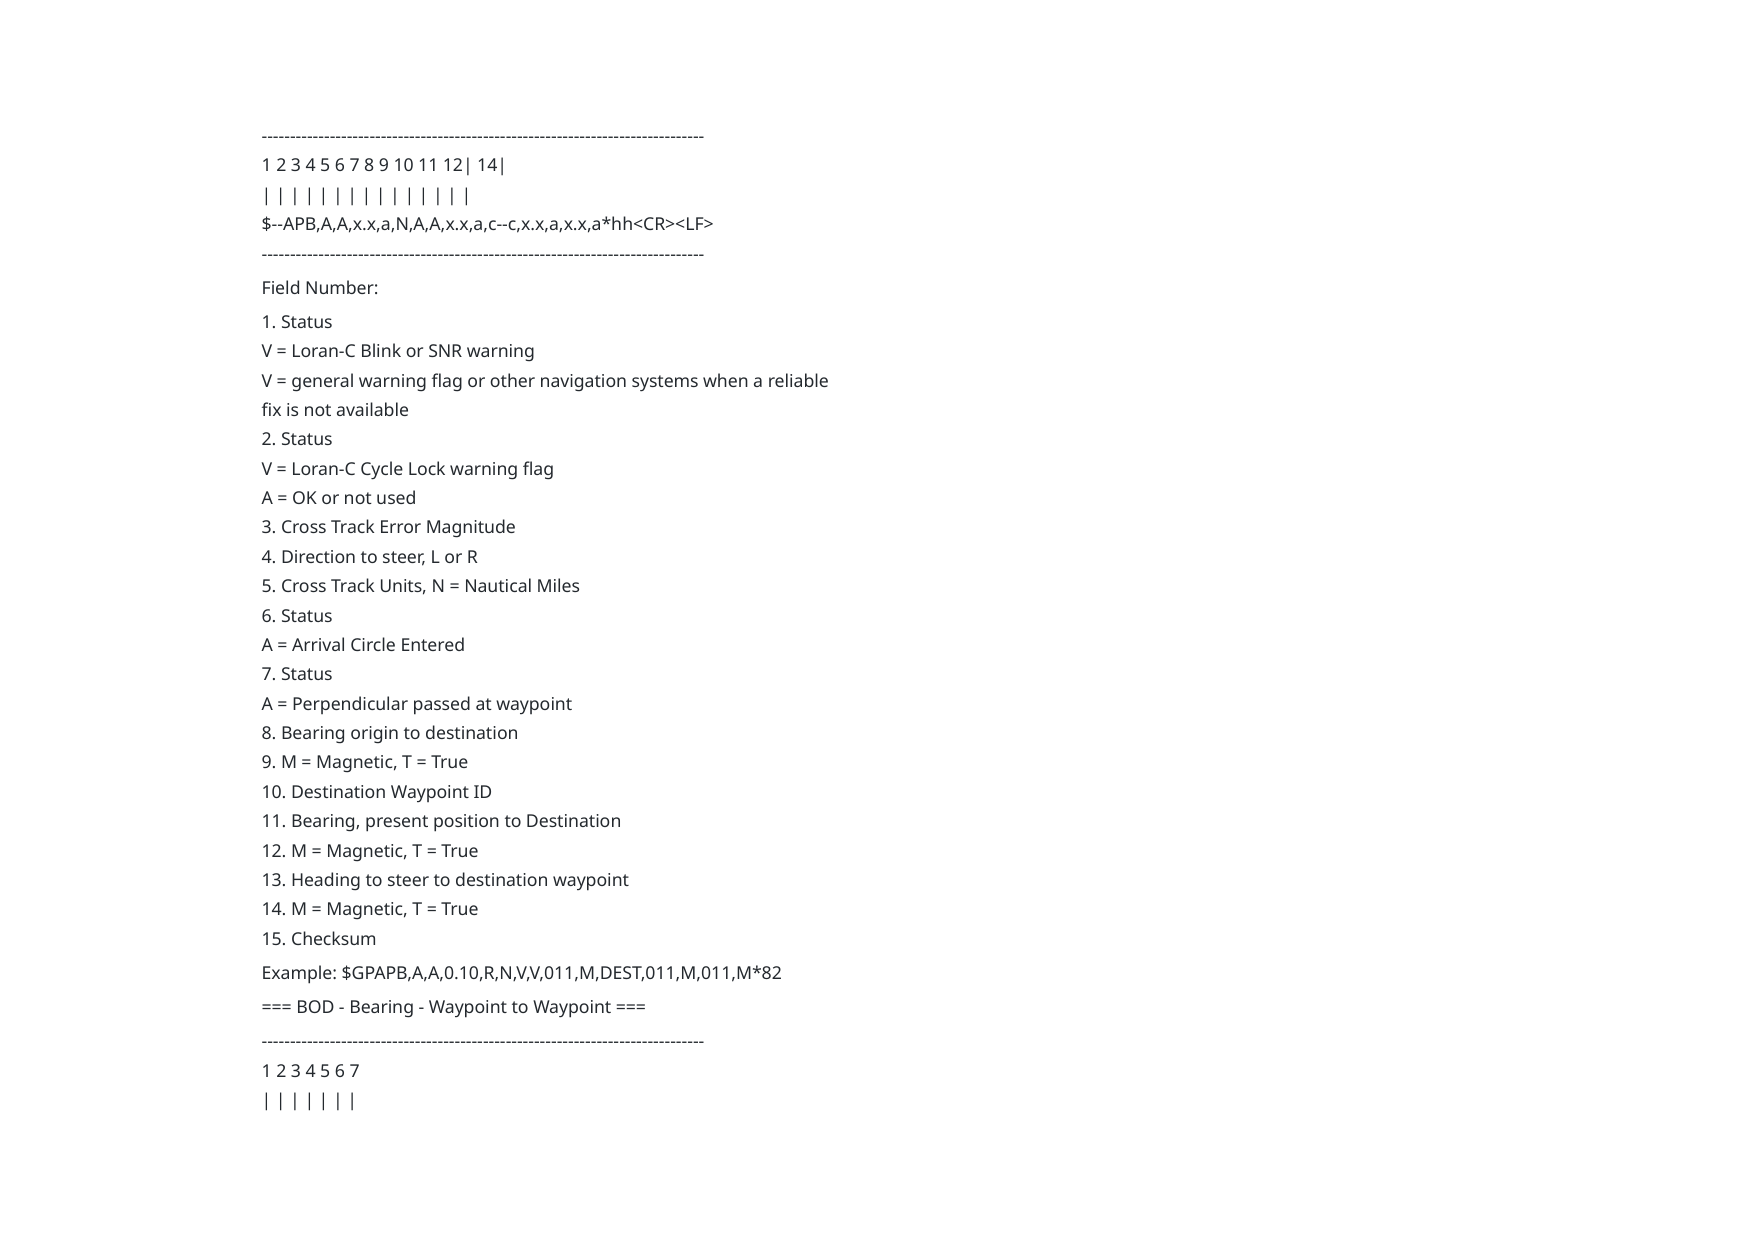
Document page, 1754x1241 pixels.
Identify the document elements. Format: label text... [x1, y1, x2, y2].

table_cell [261, 950, 1636, 955]
table_cell [118, 304, 261, 333]
table_cell | | | | | | | [261, 1082, 1636, 1111]
table_cell [118, 686, 261, 715]
table_cell === BOD - Bearing - Waypoint to Waypoint === [261, 989, 1636, 1018]
table_cell [118, 891, 261, 921]
table_cell $--APB,A,A,x.x,a,N,A,A,x.x,a,c--c,x.x,a,x.x,a*hh<CR><LF> [261, 206, 1636, 236]
table_cell ------------------------------------------------------------------------------ [261, 236, 1636, 265]
table_cell [118, 333, 261, 363]
table_cell [118, 803, 261, 833]
table_cell A = Perpendicular passed at waypoint [261, 686, 1636, 715]
table_cell [118, 118, 261, 147]
table_cell 14. M = Magnetic, T = True [261, 891, 1636, 921]
table_cell ------------------------------------------------------------------------------ [261, 1023, 1636, 1053]
table_cell [118, 950, 261, 955]
table_cell 1 2 3 4 5 6 7 8 9 10 11 12| 14| [261, 148, 1636, 177]
table_cell [118, 451, 261, 480]
table_cell [118, 627, 261, 656]
table_cell [118, 177, 261, 206]
table_cell Field Number: [261, 270, 1636, 299]
table_cell Example: $GPAPB,A,A,0.10,R,N,V,V,011,M,DEST,011,M,011,M*82 [261, 955, 1636, 984]
table_cell [118, 598, 261, 627]
table_cell V = Loran-C Blink or SNR warning [261, 333, 1636, 363]
table_cell fix is not available [261, 392, 1636, 421]
table_cell A = Arrival Circle Entered [261, 627, 1636, 656]
table_cell [118, 955, 261, 984]
table_cell [118, 236, 261, 265]
table_cell 15. Checksum [261, 921, 1636, 950]
table_cell [261, 1019, 1636, 1023]
table_cell [118, 270, 261, 299]
table_cell [118, 206, 261, 236]
table_cell [118, 984, 261, 989]
table_cell [118, 745, 261, 774]
table_cell V = Loran-C Cycle Lock warning flag [261, 451, 1636, 480]
table_cell [118, 862, 261, 891]
table_cell 8. Bearing origin to destination [261, 715, 1636, 744]
table_cell [118, 1082, 261, 1111]
table_cell 3. Cross Track Error Magnitude [261, 510, 1636, 539]
table_cell 11. Bearing, present position to Destination [261, 803, 1636, 833]
table_cell [118, 833, 261, 862]
table_cell [118, 510, 261, 539]
table_cell [118, 480, 261, 509]
table_cell 6. Status [261, 598, 1636, 627]
table_cell 5. Cross Track Units, N = Nautical Miles [261, 568, 1636, 598]
table_cell [261, 299, 1636, 304]
table_cell 9. M = Magnetic, T = True [261, 745, 1636, 774]
table_cell | | | | | | | | | | | | | | | [261, 177, 1636, 206]
table_cell 4. Direction to steer, L or R [261, 539, 1636, 568]
table_cell [261, 984, 1636, 989]
table_cell 2. Status [261, 421, 1636, 451]
table_cell [118, 148, 261, 177]
table_cell [118, 989, 261, 1018]
table_cell 1 2 3 4 5 6 7 [261, 1053, 1636, 1082]
table_cell [118, 392, 261, 421]
table_cell [118, 1053, 261, 1082]
table_cell [118, 921, 261, 950]
table_cell [118, 1023, 261, 1053]
table_cell 1. Status [261, 304, 1636, 333]
table_cell [118, 363, 261, 392]
table_cell [118, 539, 261, 568]
table_cell [118, 265, 261, 270]
table_cell [118, 715, 261, 744]
table_cell 7. Status [261, 656, 1636, 686]
table_cell [118, 774, 261, 803]
table_cell [118, 421, 261, 451]
table_cell [118, 568, 261, 598]
table_cell A = OK or not used [261, 480, 1636, 509]
table_cell [118, 299, 261, 304]
table_cell [118, 656, 261, 686]
table_cell 10. Destination Waypoint ID [261, 774, 1636, 803]
table_cell [261, 265, 1636, 270]
table_cell 12. M = Magnetic, T = True [261, 833, 1636, 862]
table_cell [118, 1019, 261, 1023]
table_cell ------------------------------------------------------------------------------ [261, 118, 1636, 147]
table_cell V = general warning flag or other navigation systems when a reliable [261, 363, 1636, 392]
table_cell 13. Heading to steer to destination waypoint [261, 862, 1636, 891]
